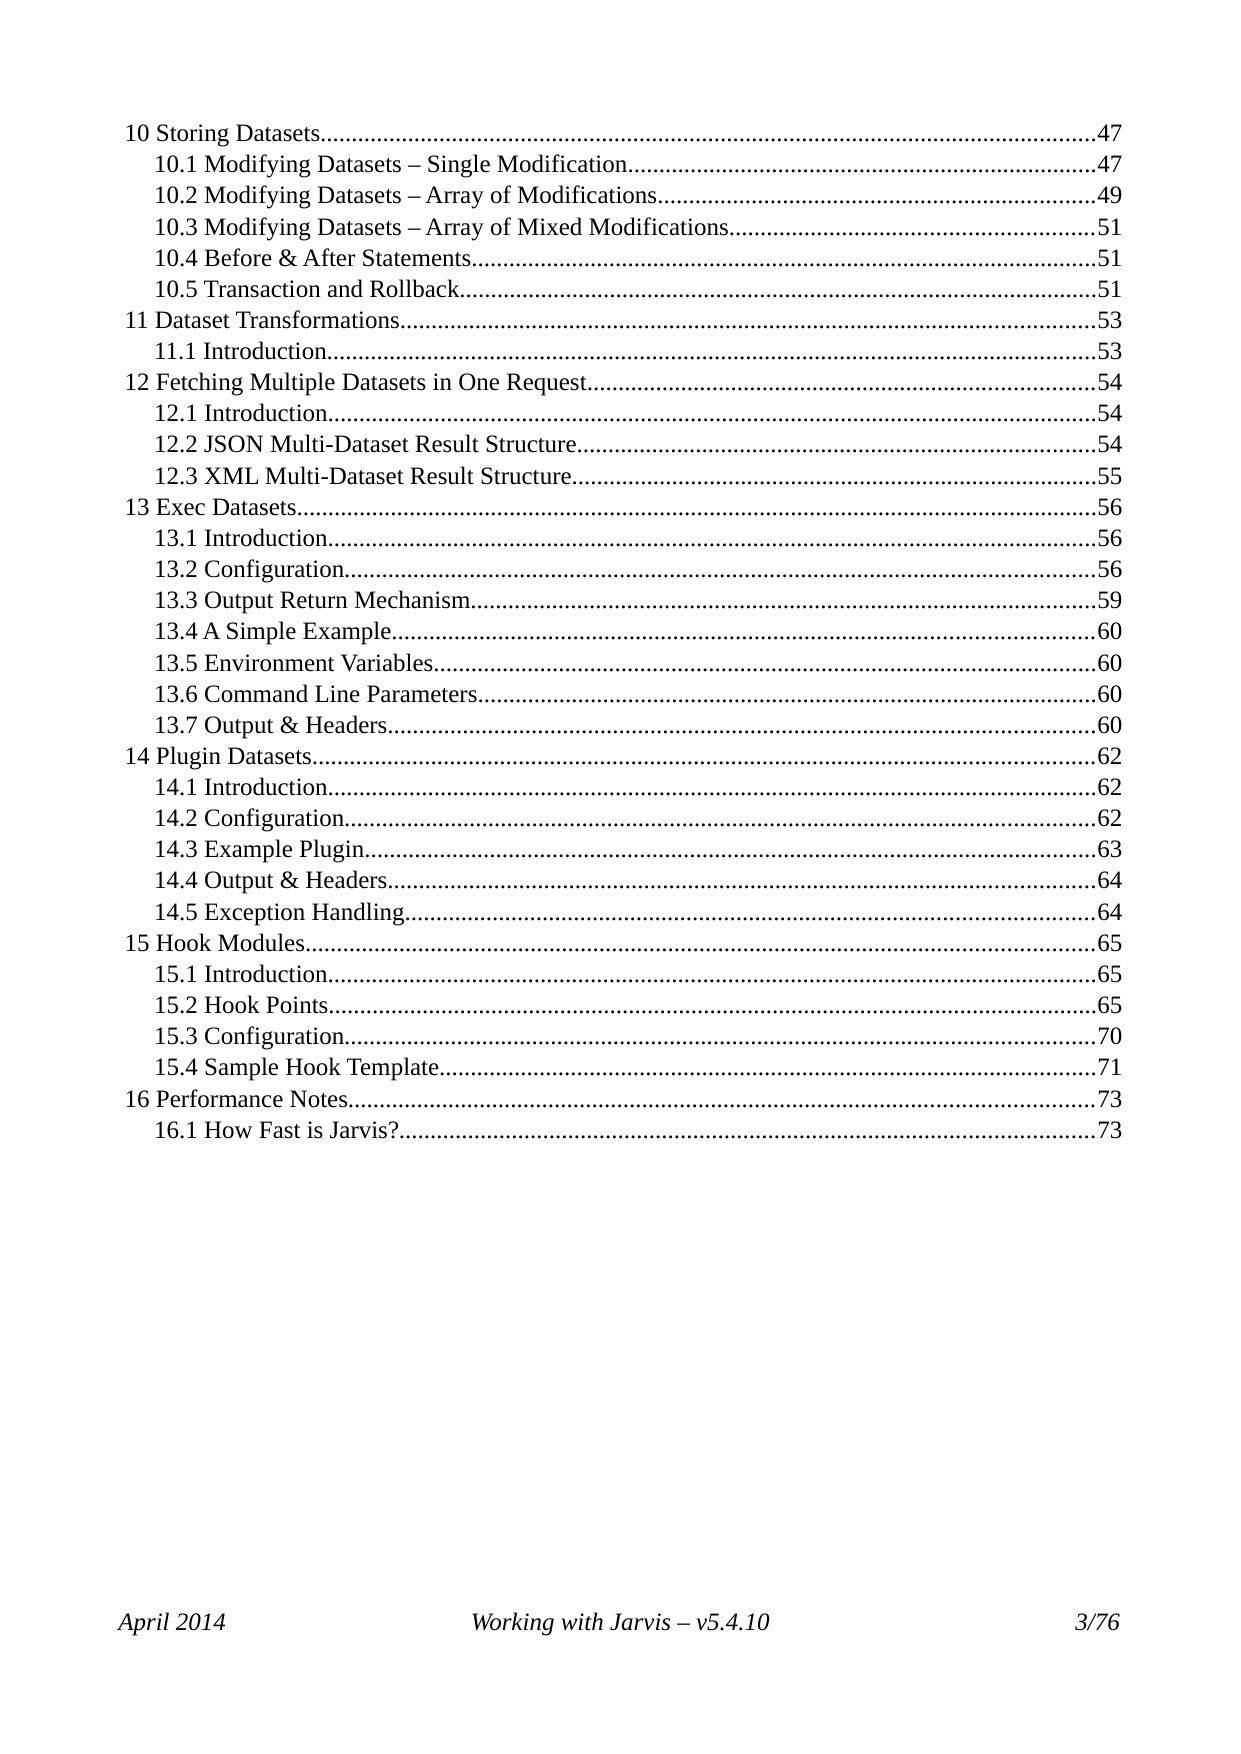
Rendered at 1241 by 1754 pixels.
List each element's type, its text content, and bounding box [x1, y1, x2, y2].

text 14.5 Exception Handling 64 [148, 897, 1122, 926]
text 13.4 A Simple Example 60 [148, 616, 1122, 645]
text 16 Performance Notes 73 [118, 1084, 1122, 1112]
text 10.2 Modifying Datasets – Array of Modifications 49 [148, 180, 1122, 209]
text 14.2 Configuration 62 [148, 803, 1122, 832]
text 11 Dataset Transformations 53 [118, 305, 1122, 334]
text 15.3 Configuration 70 [148, 1021, 1122, 1050]
text 13.5 Environment Variables 60 [148, 648, 1122, 676]
text 13.1 Introduction 56 [148, 523, 1122, 552]
text 14.1 Introduction 62 [148, 772, 1122, 801]
text 10.1 Modifying Datasets – Single Modification 47 [148, 149, 1122, 178]
text 12.2 JSON Multi-Dataset Result Structure 54 [148, 429, 1122, 458]
text 11.1 Introduction 53 [148, 336, 1122, 365]
text 15 Hook Modules 65 [118, 928, 1122, 957]
text 13.7 Output & Headers 60 [148, 710, 1122, 739]
text 10 Storing Datasets 47 [118, 118, 1122, 147]
text 13 Exec Datasets 56 [118, 492, 1122, 521]
text 15.4 Sample Hook Template 71 [148, 1052, 1122, 1081]
text 14 Plugin Datasets 62 [118, 741, 1122, 770]
text 12.3 XML Multi-Dataset Result Structure 55 [148, 461, 1122, 489]
text 13.2 Configuration 56 [148, 554, 1122, 583]
text 12.1 Introduction 54 [148, 398, 1122, 427]
text 14.4 Output & Headers 64 [148, 866, 1122, 894]
text 13.3 Output Return Mechanism 59 [148, 585, 1122, 614]
text 15.1 Introduction 65 [148, 959, 1122, 988]
text 13.6 Command Line Parameters 60 [148, 679, 1122, 707]
text 10.3 Modifying Datasets – Array of Mixed Modifications 51 [148, 212, 1122, 240]
text 12 Fetching Multiple Datasets in One Request 54 [118, 367, 1122, 396]
text 10.4 Before & After Statements 51 [148, 243, 1122, 271]
text 10.5 Transaction and Rollback 51 [148, 274, 1122, 303]
text 15.2 Hook Points 65 [148, 990, 1122, 1019]
text 14.3 Example Plugin 63 [148, 834, 1122, 863]
text 16.1 How Fast is Jarvis? 73 [148, 1115, 1122, 1143]
